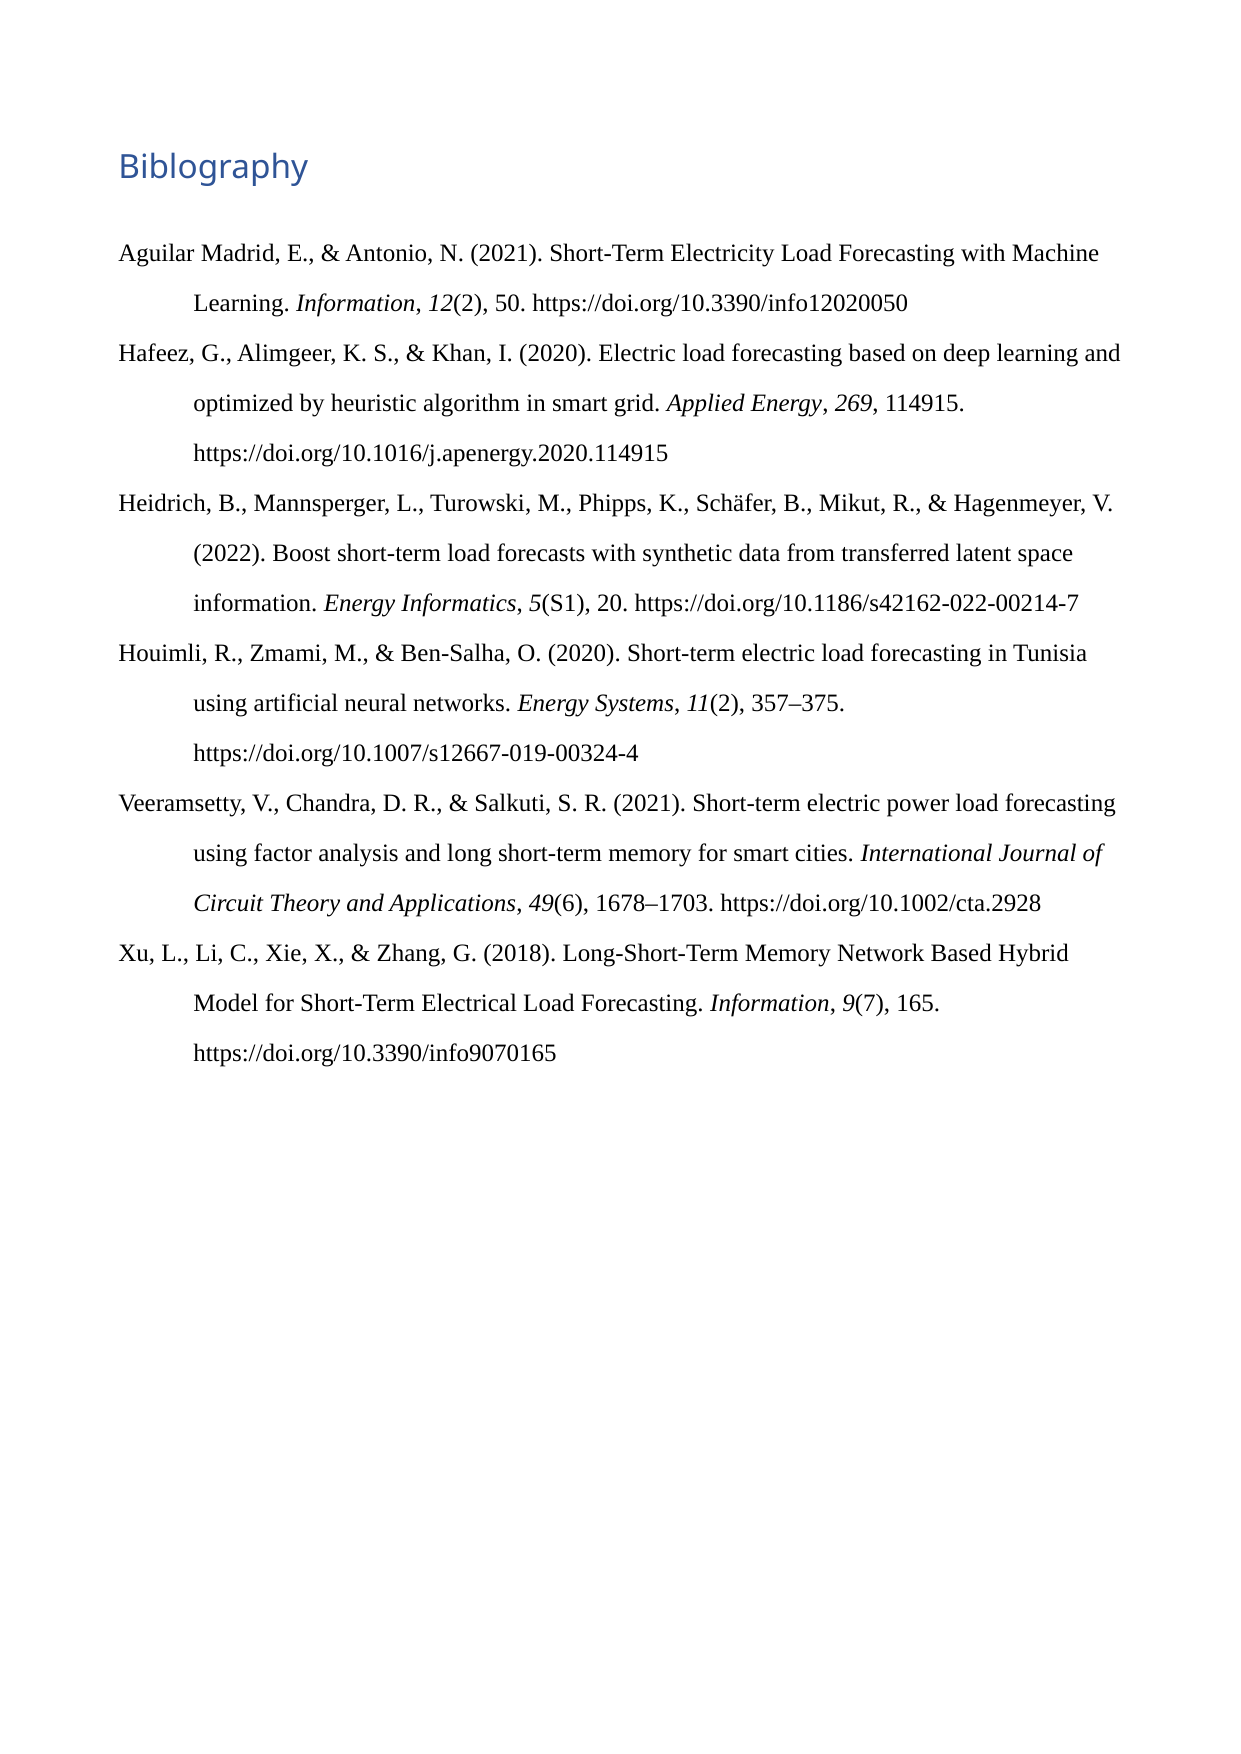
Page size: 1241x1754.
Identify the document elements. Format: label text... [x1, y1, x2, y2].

text Hafeez, G., Alimgeer, K. S., & Khan, I. (2020). Electric load forecasting based on deep learning and optimized by heuristic algorithm in smart grid. Applied Energy, 269, 114915. https://doi.org/10.1016/j.apenergy.2020.114915 [118, 317, 1122, 467]
text Houimli, R., Zmami, M., & Ben-Salha, O. (2020). Short-term electric load forecasting in Tunisia using artificial neural networks. Energy Systems, 11(2), 357–375. https://doi.org/10.1007/s12667-019-00324-4 [118, 617, 1122, 767]
text Xu, L., Li, C., Xie, X., & Zhang, G. (2018). Long-Short-Term Memory Network Based Hybrid Model for Short-Term Electrical Load Forecasting. Information, 9(7), 165. https://doi.org/10.3390/info9070165 [118, 917, 1122, 1067]
text Heidrich, B., Mannsperger, L., Turowski, M., Phipps, K., Schäfer, B., Mikut, R., & Hagenmeyer, V. (2022). Boost short-term load forecasts with synthetic data from transferred latent space information. Energy Informatics, 5(S1), 20. https://doi.org/10.1186/s42162-022-00214-7 [118, 467, 1122, 617]
text Aguilar Madrid, E., & Antonio, N. (2021). Short-Term Electricity Load Forecasting with Machine Learning. Information, 12(2), 50. https://doi.org/10.3390/info12020050 [118, 217, 1122, 317]
subtitle Biblography [118, 143, 1122, 188]
text Veeramsetty, V., Chandra, D. R., & Salkuti, S. R. (2021). Short‐term electric power load forecasting using factor analysis and long short‐term memory for smart cities. International Journal of Circuit Theory and Applications, 49(6), 1678–1703. https://doi.org/10.1002/cta.2928 [118, 767, 1122, 917]
